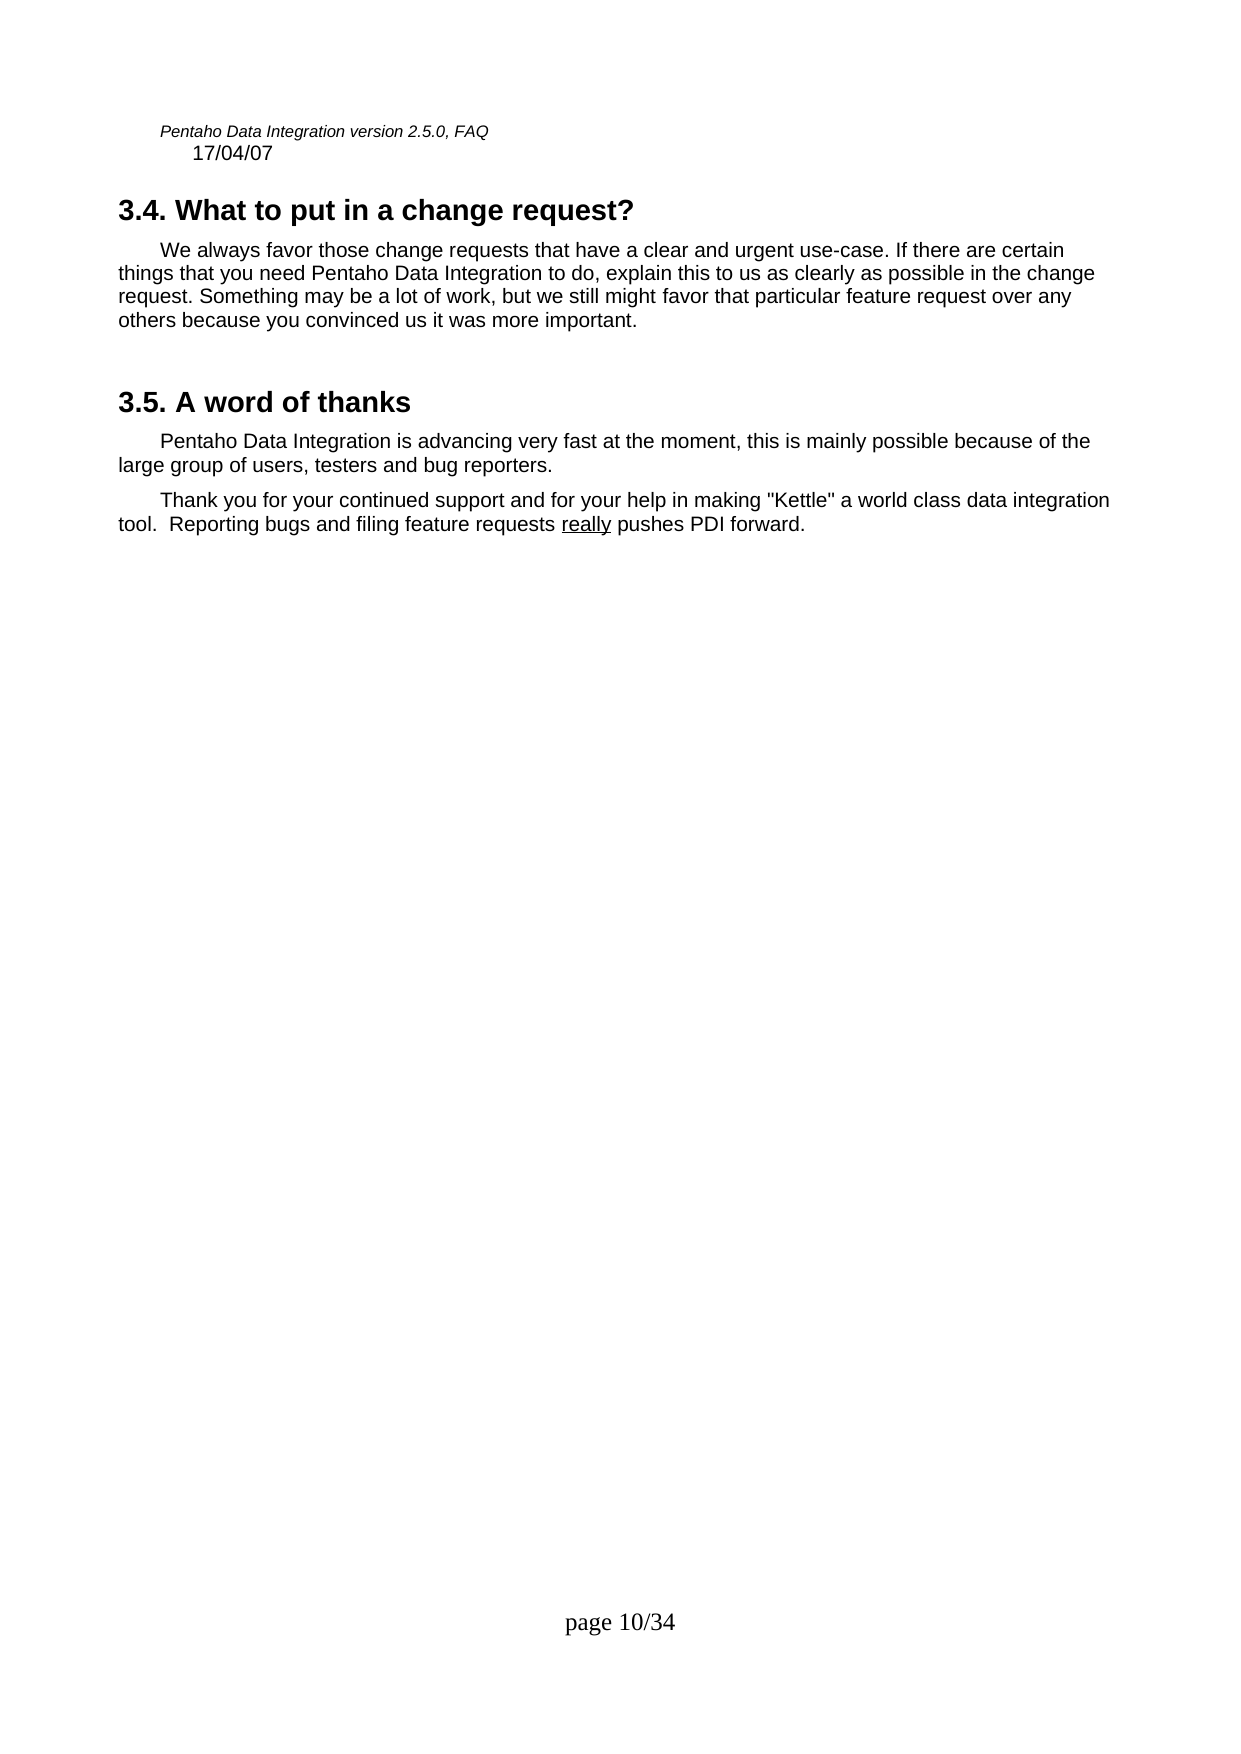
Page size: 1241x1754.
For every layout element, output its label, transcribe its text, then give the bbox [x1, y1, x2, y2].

text We always favor those change requests that have a clear and urgent use-case. If there are certain things that you need Pentaho Data Integration to do, explain this to us as clearly as possible in the change request. Something may be a lot of work, but we still might favor that particular feature request over any others because you convinced us it was more important. [118, 238, 1122, 331]
subtitle A word of thanks [118, 386, 1122, 418]
subtitle What to put in a change request? [118, 194, 1122, 227]
text Thank you for your continued support and for your help in making "Kettle" a world class data integration tool. Reporting bugs and filing feature requests really pushes PDI forward. [118, 489, 1122, 535]
text Pentaho Data Integration is advancing very fast at the moment, this is mainly possible because of the large group of users, testers and bug reporters. [118, 430, 1122, 476]
